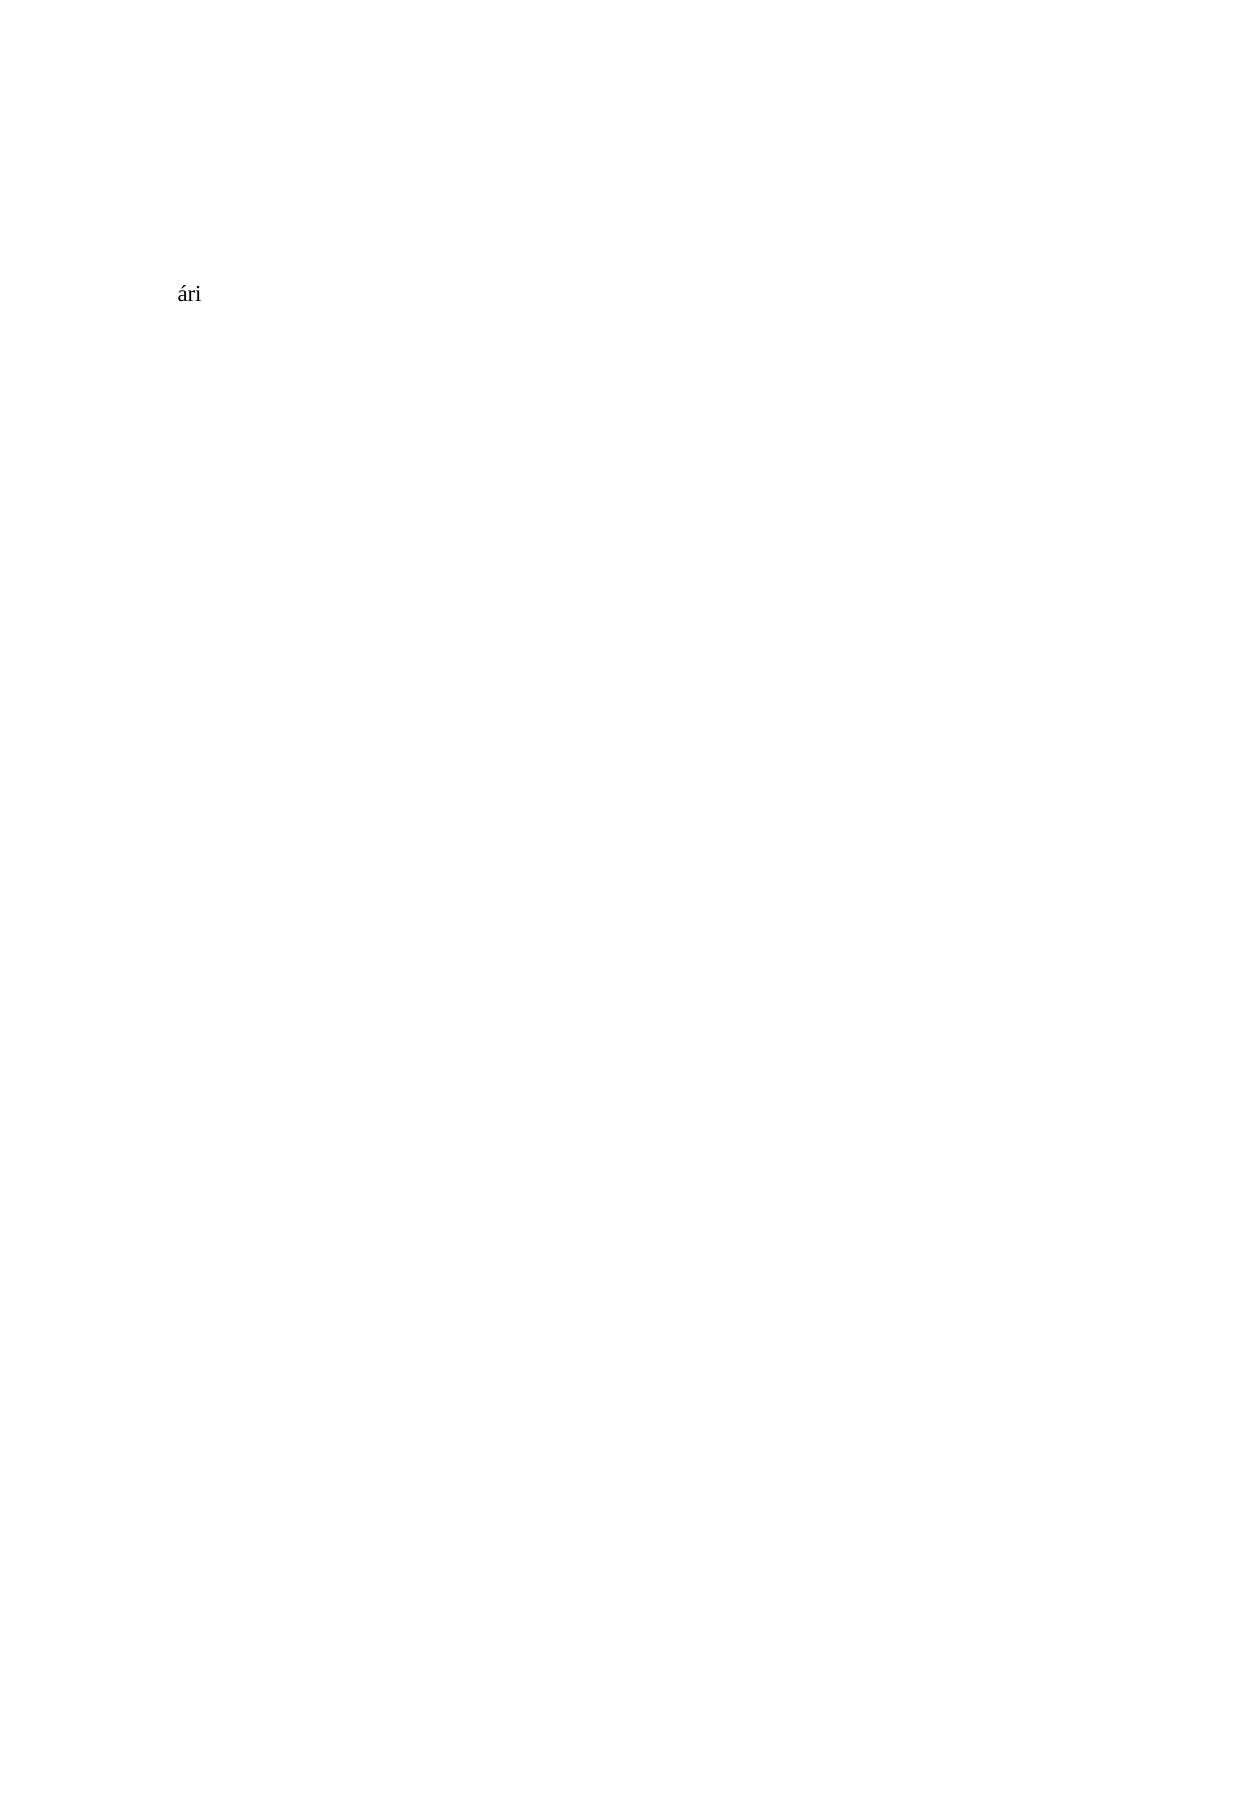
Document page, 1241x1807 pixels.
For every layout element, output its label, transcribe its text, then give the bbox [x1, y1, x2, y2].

text ári [177, 280, 1128, 307]
